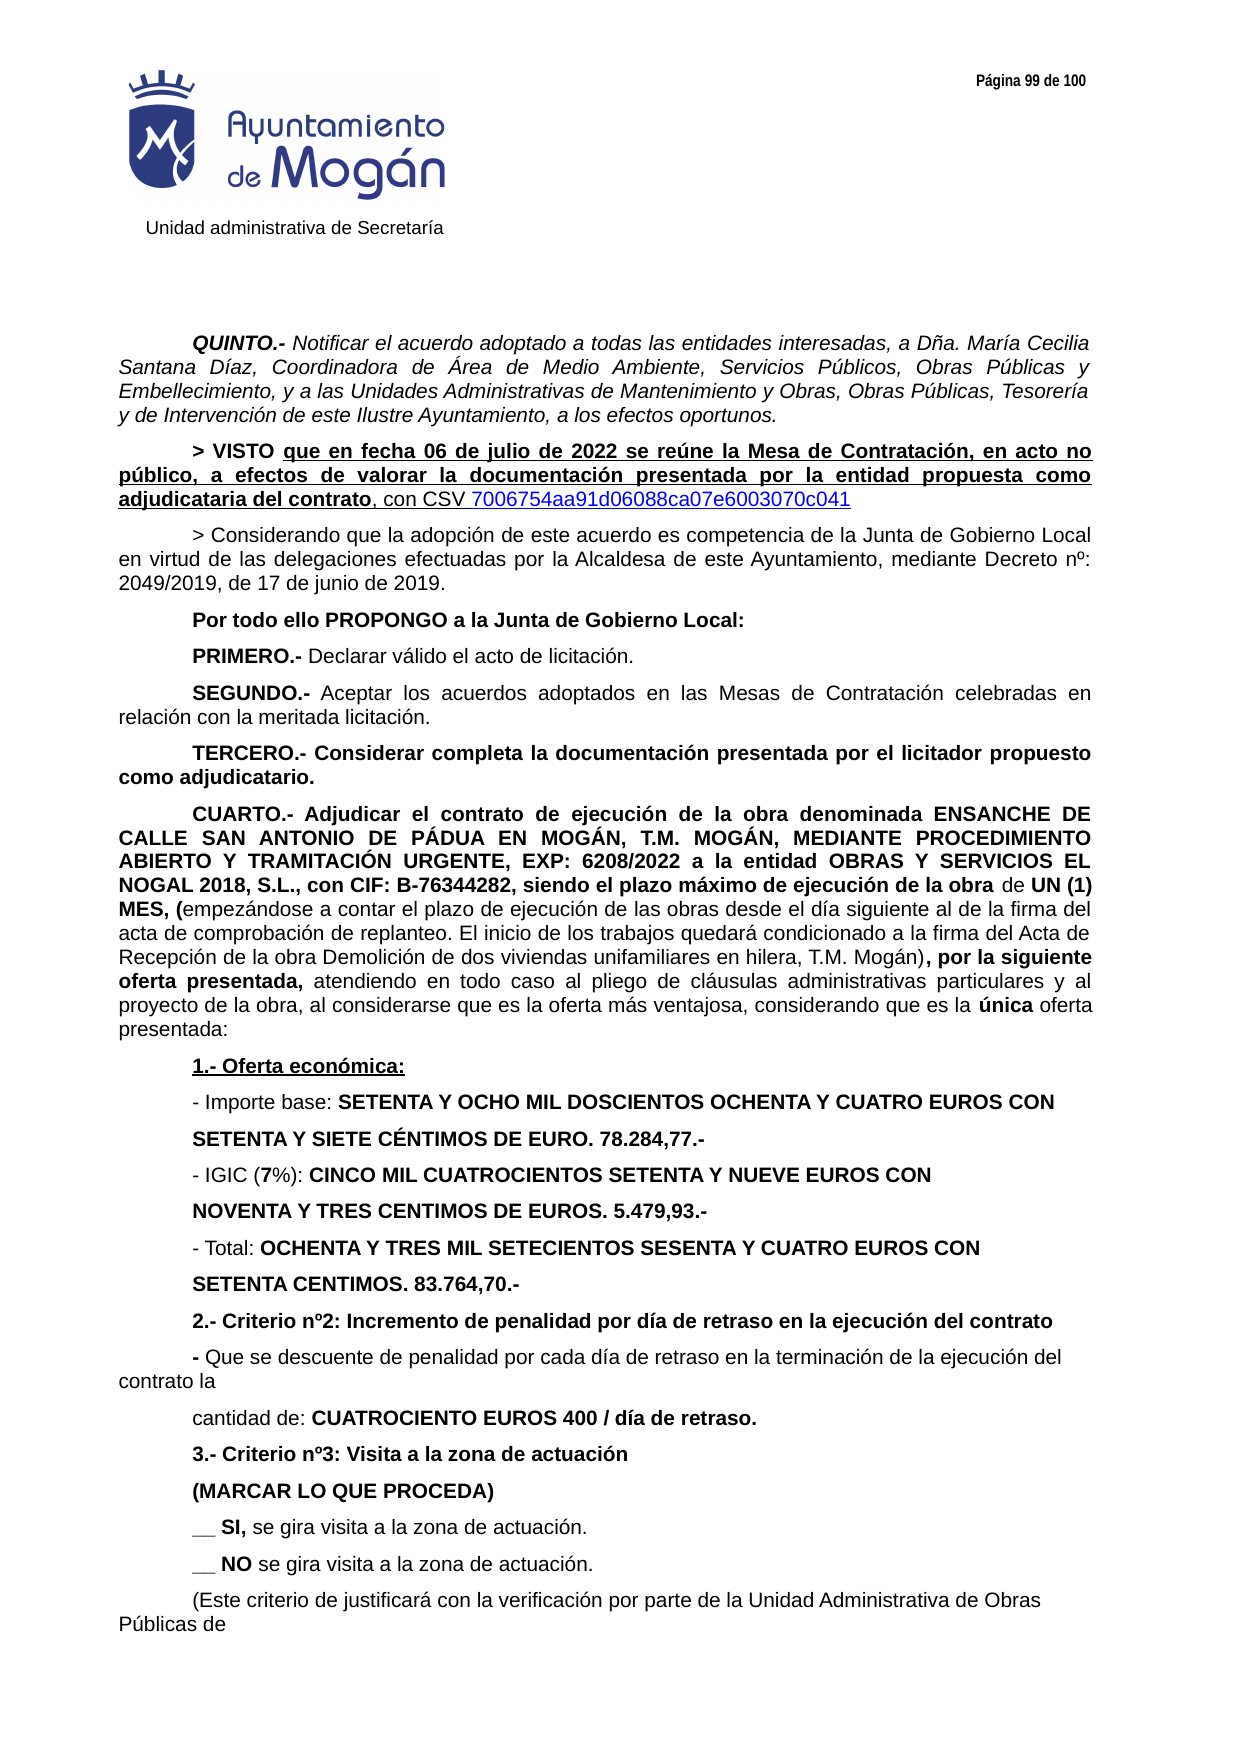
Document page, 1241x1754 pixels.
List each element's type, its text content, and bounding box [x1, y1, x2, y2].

text (MARCAR LO QUE PROCEDA) [118, 1478, 1092, 1502]
text CUARTO.- Adjudicar el contrato de ejecución de la obra denominada ENSANCHE DE CALLE SAN ANTONIO DE PÁDUA EN MOGÁN, T.M. MOGÁN, MEDIANTE PROCEDIMIENTO ABIERTO Y TRAMITACIÓN URGENTE, EXP: 6208/2022 a la entidad OBRAS Y SERVICIOS EL NOGAL 2018, S.L., con CIF: B-76344282, siendo el plazo máximo de ejecución de la obra de UN (1) MES, (empezándose a contar el plazo de ejecución de las obras desde el día siguiente al de la firma del acta de comprobación de replanteo. El inicio de los trabajos quedará condicionado a la firma del Acta de Recepción de la obra Demolición de dos viviendas unifamiliares en hilera, T.M. Mogán), por la siguiente oferta presentada, atendiendo en todo caso al pliego de cláusulas administrativas particulares y al proyecto de la obra, al considerarse que es la oferta más ventajosa, considerando que es la única oferta presentada: [118, 801, 1092, 1041]
text PRIMERO.- Declarar válido el acto de licitación. [118, 644, 1092, 668]
text SEGUNDO.- Aceptar los acuerdos adoptados en las Mesas de Contratación celebradas en relación con la meritada licitación. [118, 681, 1092, 728]
text - IGIC (7%): CINCO MIL CUATROCIENTOS SETENTA Y NUEVE EUROS CON [118, 1163, 1092, 1187]
text - Importe base: SETENTA Y OCHO MIL DOSCIENTOS OCHENTA Y CUATRO EUROS CON [118, 1090, 1092, 1114]
text - Total: OCHENTA Y TRES MIL SETECIENTOS SESENTA Y CUATRO EUROS CON [118, 1236, 1092, 1260]
text > VISTO que en fecha 06 de julio de 2022 se reúne la Mesa de Contratación, en acto no público, a efectos de valorar la documentación presentada por la entidad propuesta como [118, 439, 1092, 484]
picture [128, 70, 445, 206]
text (Este criterio de justificará con la verificación por parte de la Unidad Administrativa de Obras Públicas de [118, 1588, 1092, 1636]
text 3.- Criterio nº3: Visita a la zona de actuación [118, 1442, 1092, 1466]
text - Que se descuente de penalidad por cada día de retraso en la terminación de la ejecución del contrato la [118, 1345, 1092, 1393]
text > Considerando que la adopción de este acuerdo es competencia de la Junta de Gobierno Local en virtud de las delegaciones efectuadas por la Alcaldesa de este Ayuntamiento, mediante Decreto nº: 2049/2019, de 17 de junio de 2019. [118, 523, 1092, 595]
text 2.- Criterio nº2: Incremento de penalidad por día de retraso en la ejecución del contrato [118, 1309, 1092, 1333]
text SETENTA CENTIMOS. 83.764,70.- [118, 1272, 1092, 1296]
text 1.- Oferta económica: [118, 1053, 1092, 1077]
text QUINTO.- Notificar el acuerdo adoptado a todas las entidades interesadas, a Dña. María Cecilia Santana Díaz, Coordinadora de Área de Medio Ambiente, Servicios Públicos, Obras Públicas y Embellecimiento, y a las Unidades Administrativas de Mantenimiento y Obras, Obras Públicas, Tesorería y de Intervención de este Ilustre Ayuntamiento, a los efectos oportunos. [118, 331, 1092, 426]
text __ NO se gira visita a la zona de actuación. [118, 1551, 1092, 1575]
text cantidad de: CUATROCIENTO EUROS 400 / día de retraso. [118, 1406, 1092, 1429]
text Por todo ello PROPONGO a la Junta de Gobierno Local: [118, 608, 1092, 632]
text adjudicataria del contrato, con CSV 7006754aa91d06088ca07e6003070c041 [118, 485, 1092, 511]
text NOVENTA Y TRES CENTIMOS DE EUROS. 5.479,93.- [118, 1199, 1092, 1223]
text TERCERO.- Considerar completa la documentación presentada por el licitador propuesto como adjudicatario. [118, 741, 1092, 789]
text SETENTA Y SIETE CÉNTIMOS DE EURO. 78.284,77.- [118, 1126, 1092, 1150]
text __ SI, se gira visita a la zona de actuación. [118, 1515, 1092, 1539]
